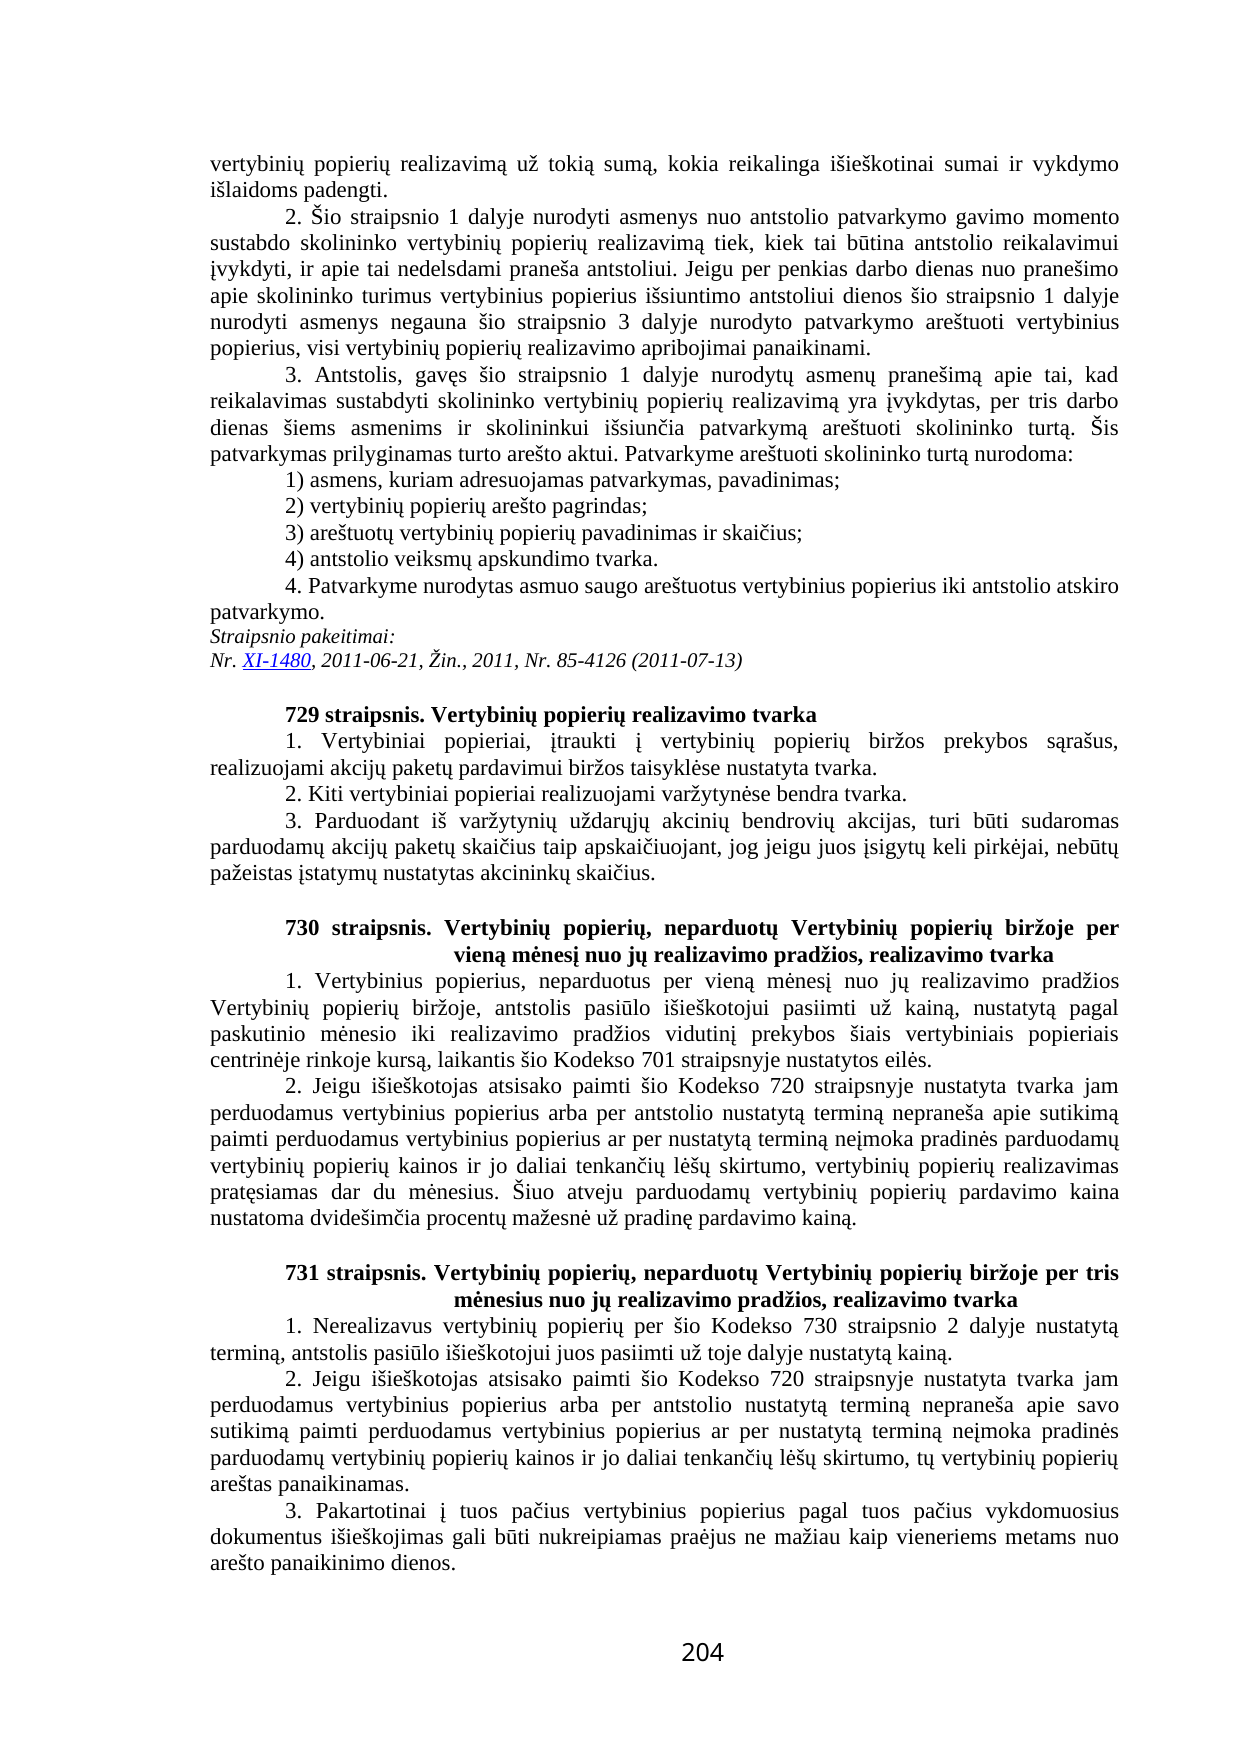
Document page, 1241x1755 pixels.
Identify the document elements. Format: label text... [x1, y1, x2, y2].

text 3. Parduodant iš varžytynių uždarųjų akcinių bendrovių akcijas, turi būti sudaromas parduodamų akcijų paketų skaičius taip apskaičiuojant, jog jeigu juos įsigytų keli pirkėjai, nebūtų pažeistas įstatymų nustatytas akcininkų skaičius. [210, 807, 1120, 886]
text 729 straipsnis. Vertybinių popierių realizavimo tvarka [210, 701, 1120, 728]
text 2. Kiti vertybiniai popieriai realizuojami varžytynėse bendra tvarka. [210, 780, 1120, 807]
text 2. Jeigu išieškotojas atsisako paimti šio Kodekso 720 straipsnyje nustatyta tvarka jam perduodamus vertybinius popierius arba per antstolio nustatytą terminą nepraneša apie sutikimą paimti perduodamus vertybinius popierius ar per nustatytą terminą neįmoka pradinės parduodamų vertybinių popierių kainos ir jo daliai tenkančių lėšų skirtumo, vertybinių popierių realizavimas pratęsiamas dar du mėnesius. Šiuo atveju parduodamų vertybinių popierių pardavimo kaina nustatoma dvidešimčia procentų mažesnė už pradinę pardavimo kainą. [210, 1073, 1120, 1231]
text 2. Jeigu išieškotojas atsisako paimti šio Kodekso 720 straipsnyje nustatyta tvarka jam perduodamus vertybinius popierius arba per antstolio nustatytą terminą nepraneša apie savo sutikimą paimti perduodamus vertybinius popierius ar per nustatytą terminą neįmoka pradinės parduodamų vertybinių popierių kainos ir jo daliai tenkančių lėšų skirtumo, tų vertybinių popierių areštas panaikinamas. [210, 1365, 1120, 1497]
text 2) vertybinių popierių arešto pagrindas; [210, 493, 1120, 519]
text 2. Šio straipsnio 1 dalyje nurodyti asmenys nuo antstolio patvarkymo gavimo momento sustabdo skolininko vertybinių popierių realizavimą tiek, kiek tai būtina antstolio reikalavimui įvykdyti, ir apie tai nedelsdami praneša antstoliui. Jeigu per penkias darbo dienas nuo pranešimo apie skolininko turimus vertybinius popierius išsiuntimo antstoliui dienos šio straipsnio 1 dalyje nurodyti asmenys negauna šio straipsnio 3 dalyje nurodyto patvarkymo areštuoti vertybinius popierius, visi vertybinių popierių realizavimo apribojimai panaikinami. [210, 203, 1120, 361]
text vertybinių popierių realizavimą už tokią sumą, kokia reikalinga išieškotinai sumai ir vykdymo išlaidoms padengti. [210, 150, 1120, 203]
text 1) asmens, kuriam adresuojamas patvarkymas, pavadinimas; [210, 466, 1120, 493]
text 1. Nerealizavus vertybinių popierių per šio Kodekso 730 straipsnio 2 dalyje nustatytą terminą, antstolis pasiūlo išieškotojui juos pasiimti už toje dalyje nustatytą kainą. [210, 1312, 1120, 1365]
text 4. Patvarkyme nurodytas asmuo saugo areštuotus vertybinius popierius iki antstolio atskiro patvarkymo. [210, 572, 1120, 624]
text Nr. XI-1480, 2011-06-21, Žin., 2011, Nr. 85-4126 (2011-07-13) [210, 648, 1120, 672]
text 1. Vertybinius popierius, neparduotus per vieną mėnesį nuo jų realizavimo pradžios Vertybinių popierių biržoje, antstolis pasiūlo išieškotojui pasiimti už kainą, nustatytą pagal paskutinio mėnesio iki realizavimo pradžios vidutinį prekybos šiais vertybiniais popieriais centrinėje rinkoje kursą, laikantis šio Kodekso 701 straipsnyje nustatytos eilės. [210, 967, 1120, 1073]
text 730 straipsnis. Vertybinių popierių, neparduotų Vertybinių popierių biržoje per vieną mėnesį nuo jų realizavimo pradžios, realizavimo tvarka [285, 914, 1120, 967]
text 731 straipsnis. Vertybinių popierių, neparduotų Vertybinių popierių biržoje per tris mėnesius nuo jų realizavimo pradžios, realizavimo tvarka [285, 1259, 1120, 1312]
text 3. Pakartotinai į tuos pačius vertybinius popierius pagal tuos pačius vykdomuosius dokumentus išieškojimas gali būti nukreipiamas praėjus ne mažiau kaip vieneriems metams nuo arešto panaikinimo dienos. [210, 1497, 1120, 1576]
text 3) areštuotų vertybinių popierių pavadinimas ir skaičius; [210, 519, 1120, 545]
text 4) antstolio veiksmų apskundimo tvarka. [210, 545, 1120, 572]
text Straipsnio pakeitimai: [210, 624, 1120, 648]
text 1. Vertybiniai popieriai, įtraukti į vertybinių popierių biržos prekybos sąrašus, realizuojami akcijų paketų pardavimui biržos taisyklėse nustatyta tvarka. [210, 728, 1120, 780]
text 3. Antstolis, gavęs šio straipsnio 1 dalyje nurodytų asmenų pranešimą apie tai, kad reikalavimas sustabdyti skolininko vertybinių popierių realizavimą yra įvykdytas, per tris darbo dienas šiems asmenims ir skolininkui išsiunčia patvarkymą areštuoti skolininko turtą. Šis patvarkymas prilyginamas turto arešto aktui. Patvarkyme areštuoti skolininko turtą nurodoma: [210, 361, 1120, 466]
